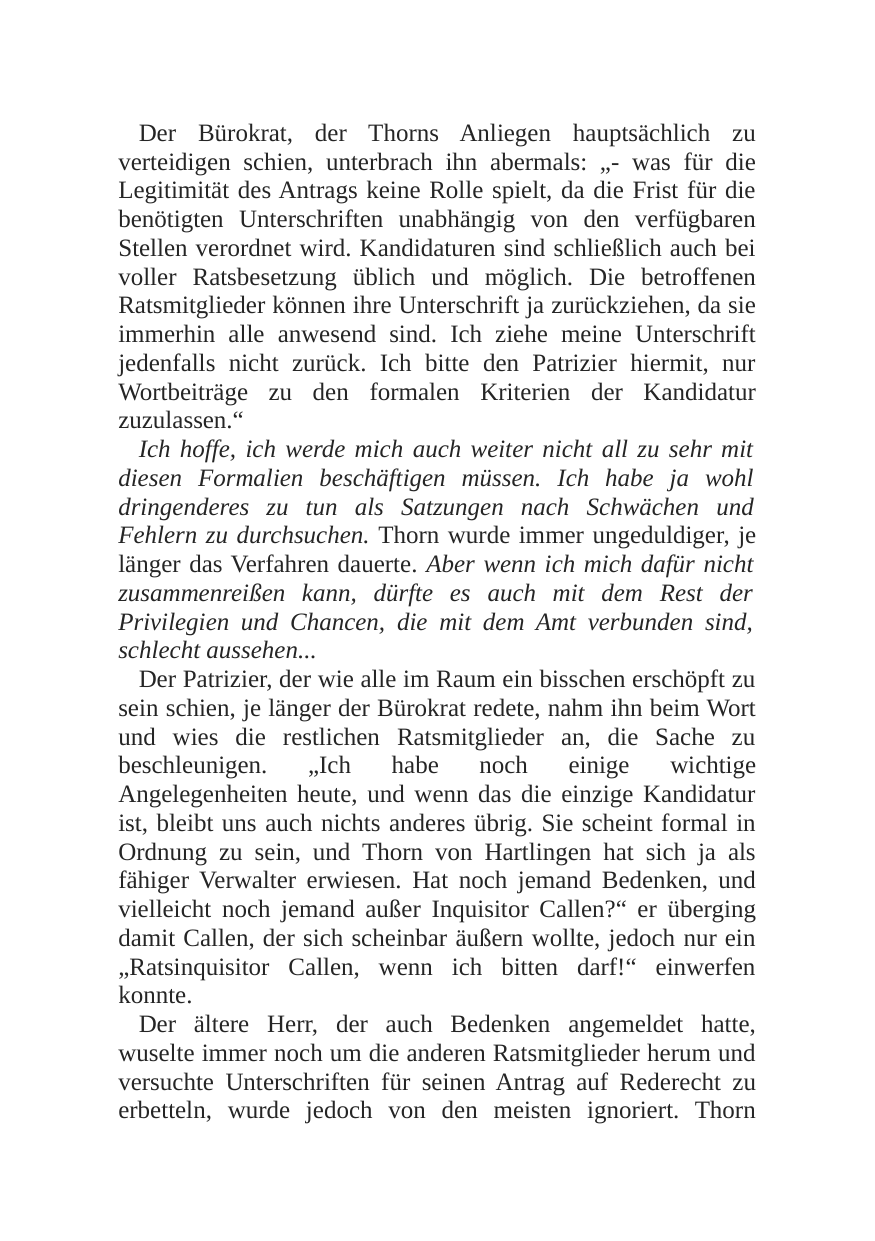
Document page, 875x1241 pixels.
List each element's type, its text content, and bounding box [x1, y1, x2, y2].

text Der Bürokrat, der Thorns Anliegen hauptsächlich zu verteidigen schien, unterbrach ihn abermals: „- was für die Legitimität des Antrags keine Rolle spielt, da die Frist für die benötigten Unterschriften unabhängig von den verfügbaren Stellen verordnet wird. Kandidaturen sind schließlich auch bei voller Ratsbesetzung üblich und möglich. Die betroffenen Ratsmitglieder können ihre Unterschrift ja zurückziehen, da sie immerhin alle anwesend sind. Ich ziehe meine Unterschrift jedenfalls nicht zurück. Ich bitte den Patrizier hiermit, nur Wortbeiträge zu den formalen Kriterien der Kandidatur zuzulassen.“ [118, 118, 756, 434]
text Ich hoffe, ich werde mich auch weiter nicht all zu sehr mit diesen Formalien beschäftigen müssen. Ich habe ja wohl dringenderes zu tun als Satzungen nach Schwächen und Fehlern zu durchsuchen. Thorn wurde immer ungeduldiger, je länger das Verfahren dauerte. Aber wenn ich mich dafür nicht zusammenreißen kann, dürfte es auch mit dem Rest der Privilegien und Chancen, die mit dem Amt verbunden sind, schlecht aussehen... [118, 434, 756, 664]
text Der Patrizier, der wie alle im Raum ein bisschen erschöpft zu sein schien, je länger der Bürokrat redete, nahm ihn beim Wort und wies die restlichen Ratsmitglieder an, die Sache zu beschleunigen. „Ich habe noch einige wichtige Angelegenheiten heute, und wenn das die einzige Kandidatur ist, bleibt uns auch nichts anderes übrig. Sie scheint formal in Ordnung zu sein, und Thorn von Hartlingen hat sich ja als fähiger Verwalter erwiesen. Hat noch jemand Bedenken, und vielleicht noch jemand außer Inquisitor Callen?“ er überging damit Callen, der sich scheinbar äußern wollte, jedoch nur ein „Ratsinquisitor Callen, wenn ich bitten darf!“ einwerfen konnte. [118, 664, 756, 1009]
text Der ältere Herr, der auch Bedenken angemeldet hatte, wuselte immer noch um die anderen Ratsmitglieder herum und versuchte Unterschriften für seinen Antrag auf Rederecht zu erbetteln, wurde jedoch von den meisten ignoriert. Thorn [118, 1009, 756, 1124]
